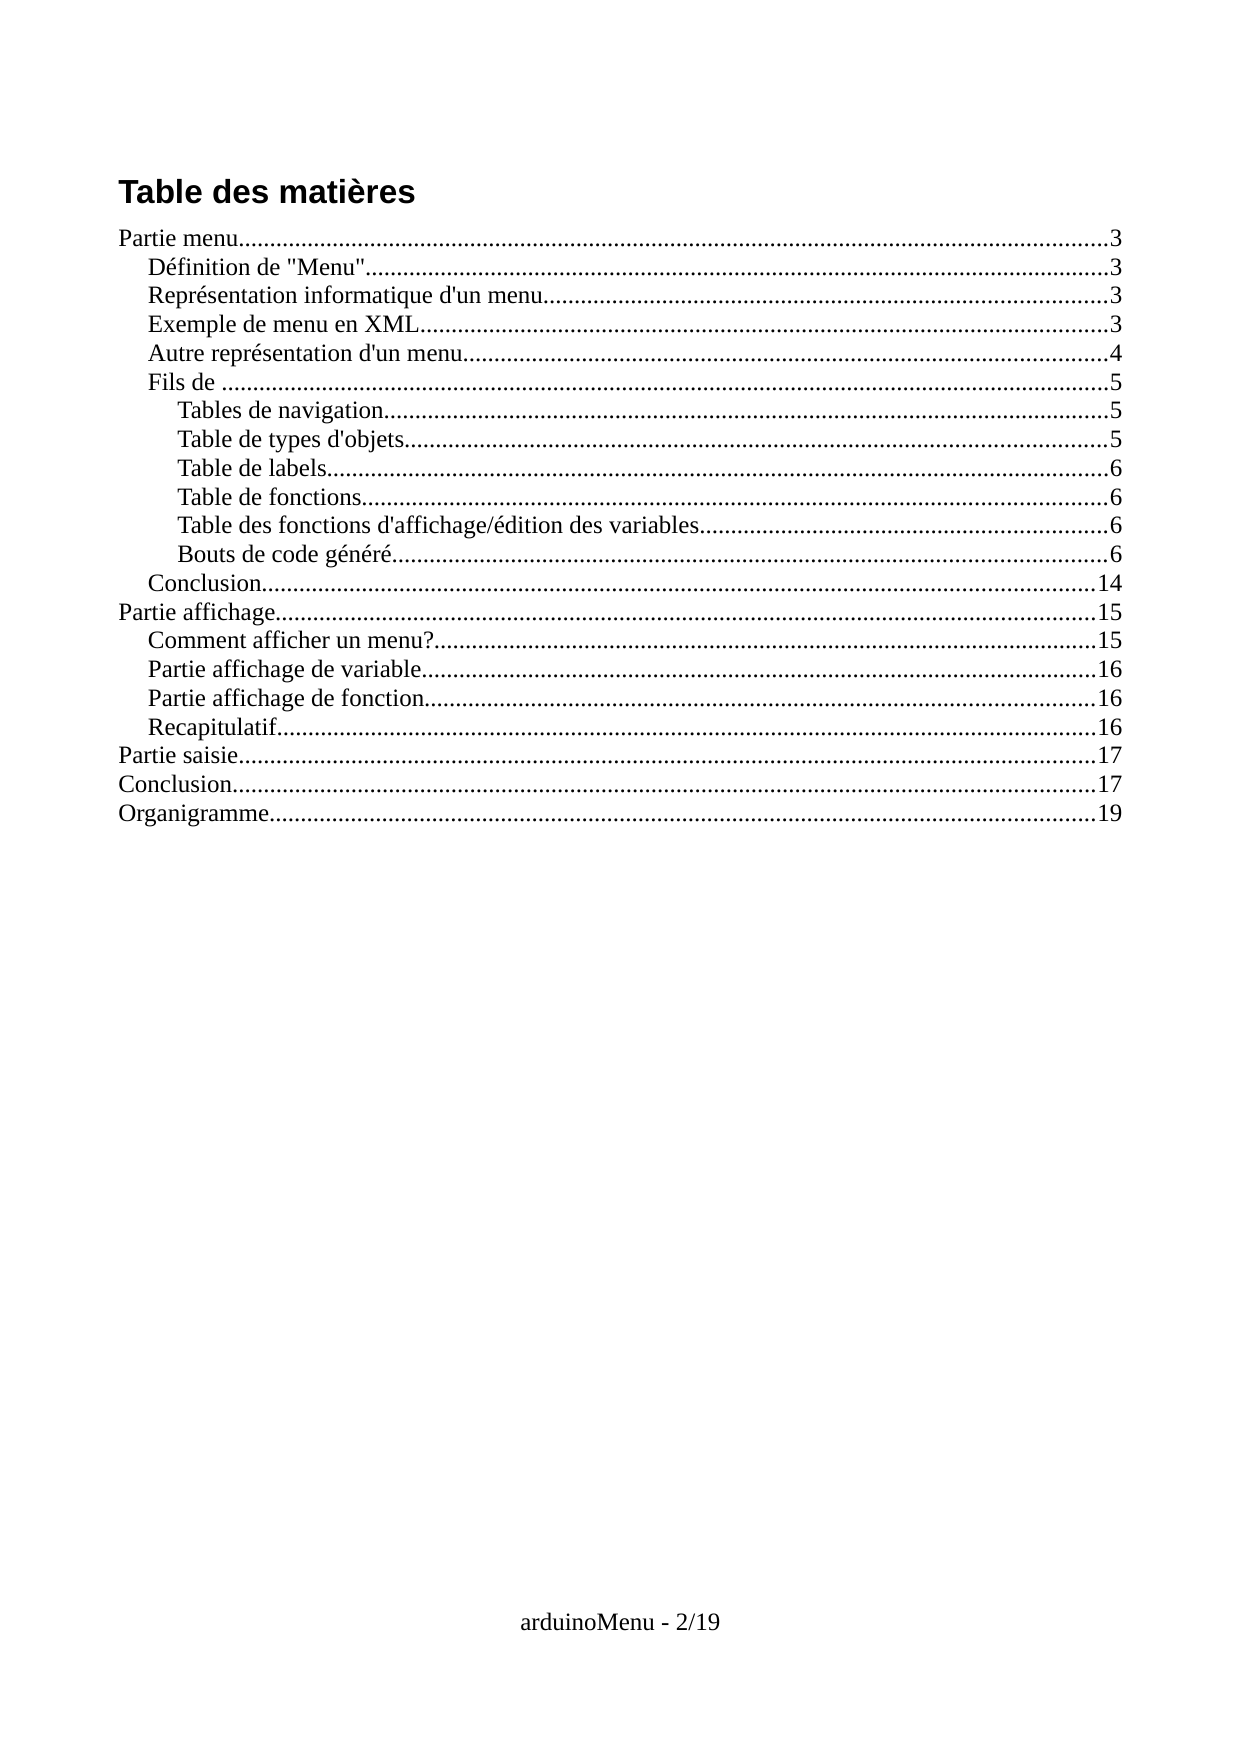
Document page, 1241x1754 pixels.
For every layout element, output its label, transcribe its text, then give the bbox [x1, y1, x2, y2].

text Partie affichage 15 [118, 597, 1122, 625]
text Partie affichage de fonction 16 [148, 683, 1122, 712]
text Table des fonctions d'affichage/édition des variables 6 [177, 510, 1122, 539]
text Table de types d'objets 5 [177, 424, 1122, 453]
text Recapitulatif 16 [148, 712, 1122, 740]
text Exemple de menu en XML 3 [148, 309, 1122, 338]
text Bouts de code généré 6 [177, 539, 1122, 568]
text Représentation informatique d'un menu 3 [148, 280, 1122, 309]
text Conclusion 14 [148, 568, 1122, 597]
text Partie affichage de variable 16 [148, 654, 1122, 683]
text Autre représentation d'un menu 4 [148, 338, 1122, 367]
text Partie menu 3 [118, 223, 1122, 252]
text Table de fonctions 6 [177, 482, 1122, 510]
text Table de labels 6 [177, 453, 1122, 482]
text Comment afficher un menu? 15 [148, 625, 1122, 654]
text Conclusion 17 [118, 769, 1122, 798]
subtitle Table des matières [118, 172, 1122, 210]
text Fils de 5 [148, 367, 1122, 395]
text Tables de navigation 5 [177, 395, 1122, 424]
text Partie saisie 17 [118, 740, 1122, 769]
text Définition de "Menu" 3 [148, 252, 1122, 280]
text Organigramme 19 [118, 798, 1122, 827]
